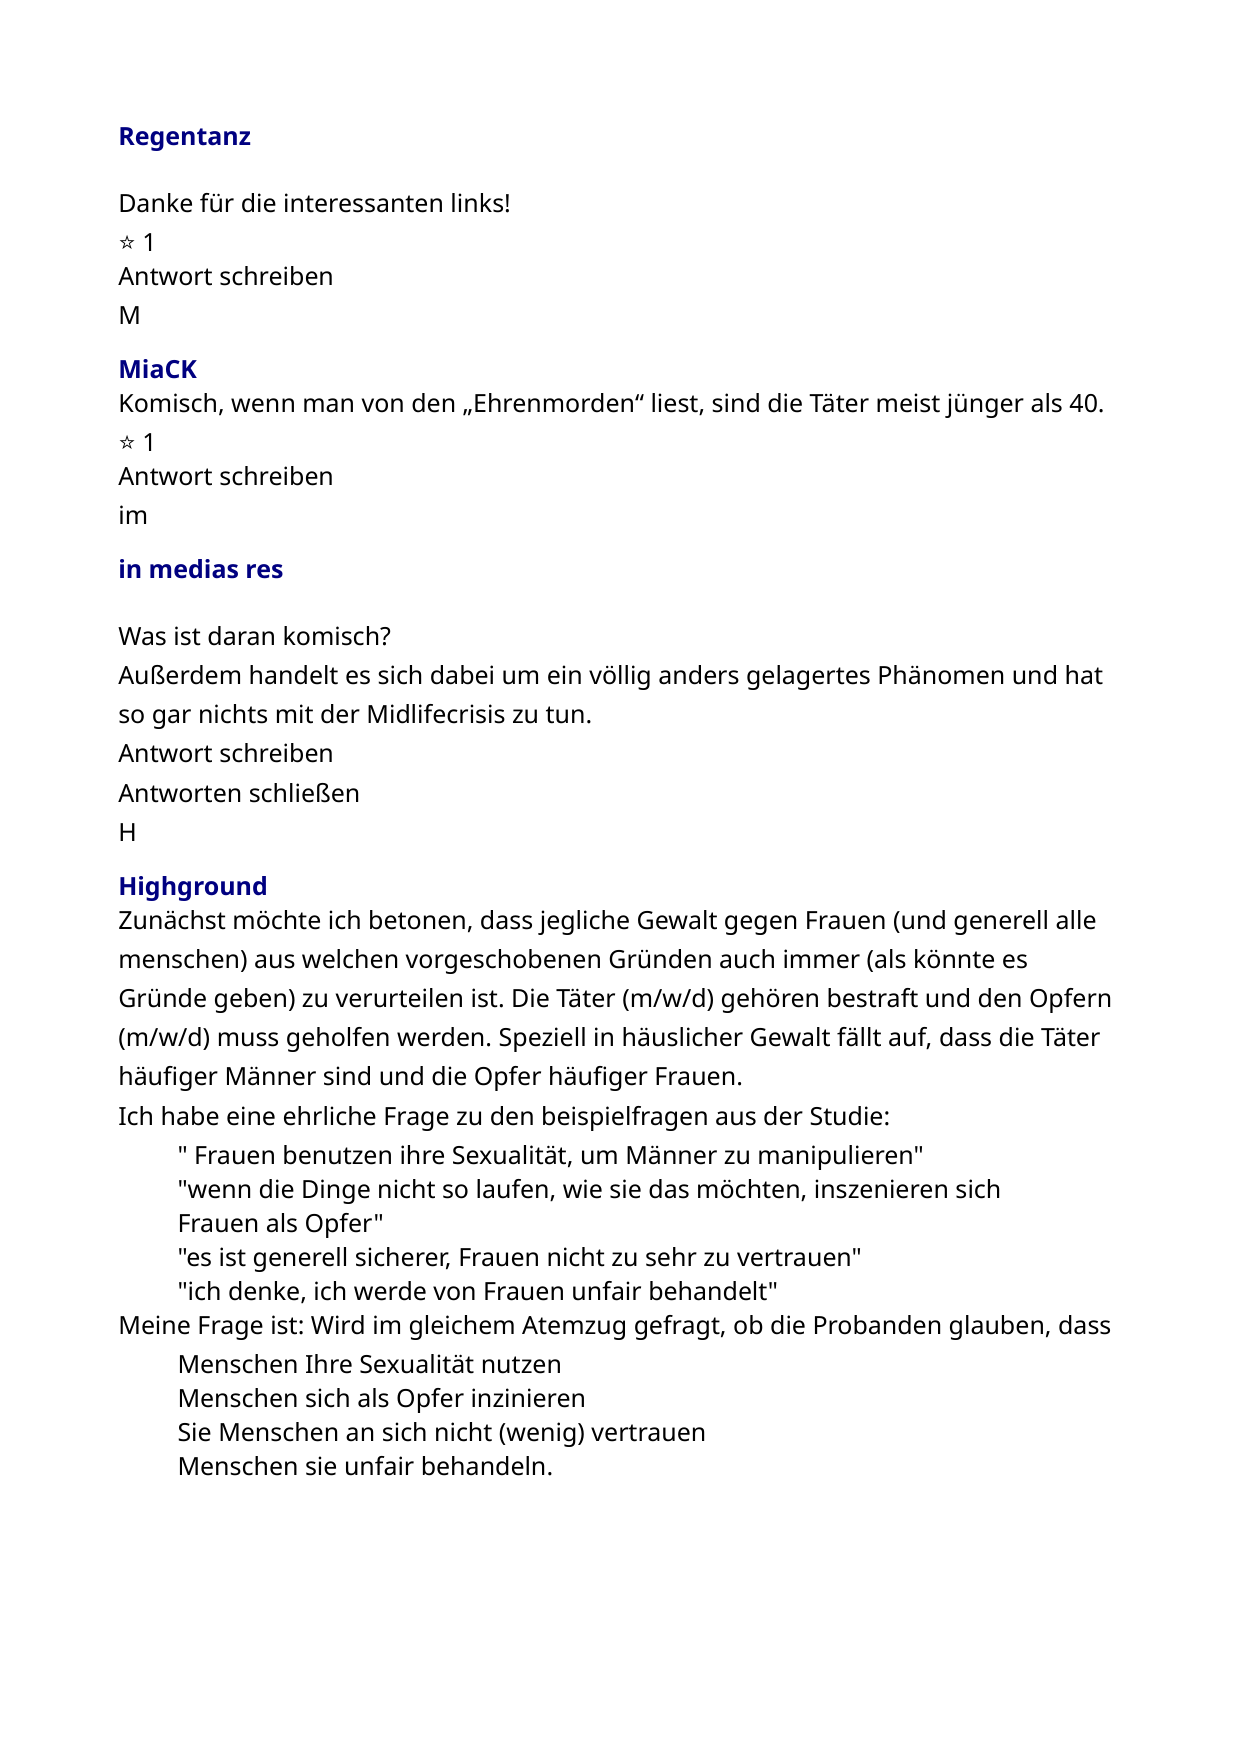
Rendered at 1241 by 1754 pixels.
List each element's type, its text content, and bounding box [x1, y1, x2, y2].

text Menschen Ihre Sexualität nutzen [177, 1347, 1063, 1381]
subtitle Highground [118, 868, 1122, 902]
text " Frauen benutzen ihre Sexualität, um Männer zu manipulieren" [177, 1137, 1063, 1171]
text "ich denke, ich werde von Frauen unfair behandelt" [177, 1273, 1063, 1308]
text Komisch, wenn man von den „Ehrenmorden“ liest, sind die Täter meist jünger als 40. [118, 385, 1122, 419]
text Ich habe eine ehrliche Frage zu den beispielfragen aus der Studie: [118, 1098, 1122, 1132]
text ⭐️ 1 [118, 224, 1122, 258]
text Was ist daran komisch? [118, 619, 1122, 653]
text M [118, 298, 1122, 332]
text H [118, 814, 1122, 848]
subtitle Regentanz [118, 118, 1122, 152]
text Außerdem handelt es sich dabei um ein völlig anders gelagertes Phänomen und hat so gar nichts mit der Midlifecrisis zu tun. [118, 658, 1122, 731]
text Antwort schreiben [118, 736, 1122, 770]
text "es ist generell sicherer, Frauen nicht zu sehr zu vertrauen" [177, 1239, 1063, 1273]
text Menschen sich als Opfer inzinieren [177, 1381, 1063, 1415]
text Zunächst möchte ich betonen, dass jegliche Gewalt gegen Frauen (und generell alle menschen) aus welchen vorgeschobenen Gründen auch immer (als könnte es Gründe geben) zu verurteilen ist. Die Täter (m/w/d) gehören bestraft und den Opfern (m/w/d) muss geholfen werden. Speziell in häuslicher Gewalt fällt auf, dass die Täter häufiger Männer sind und die Opfer häufiger Frauen. [118, 902, 1122, 1093]
text ⭐️ 1 [118, 424, 1122, 459]
subtitle in medias res [118, 552, 1122, 586]
text Meine Frage ist: Wird im gleichem Atemzug gefragt, ob die Probanden glauben, dass [118, 1308, 1122, 1342]
text Danke für die interessanten links! [118, 185, 1122, 219]
text Menschen sie unfair behandeln. [177, 1449, 1063, 1483]
text Antwort schreiben [118, 459, 1122, 493]
text Antwort schreiben [118, 258, 1122, 292]
text Antworten schließen [118, 775, 1122, 809]
subtitle MiaCK [118, 351, 1122, 385]
text "wenn die Dinge nicht so laufen, wie sie das möchten, inszenieren sich Frauen als Opfer" [177, 1171, 1063, 1239]
text im [118, 498, 1122, 532]
text Sie Menschen an sich nicht (wenig) vertrauen [177, 1415, 1063, 1449]
